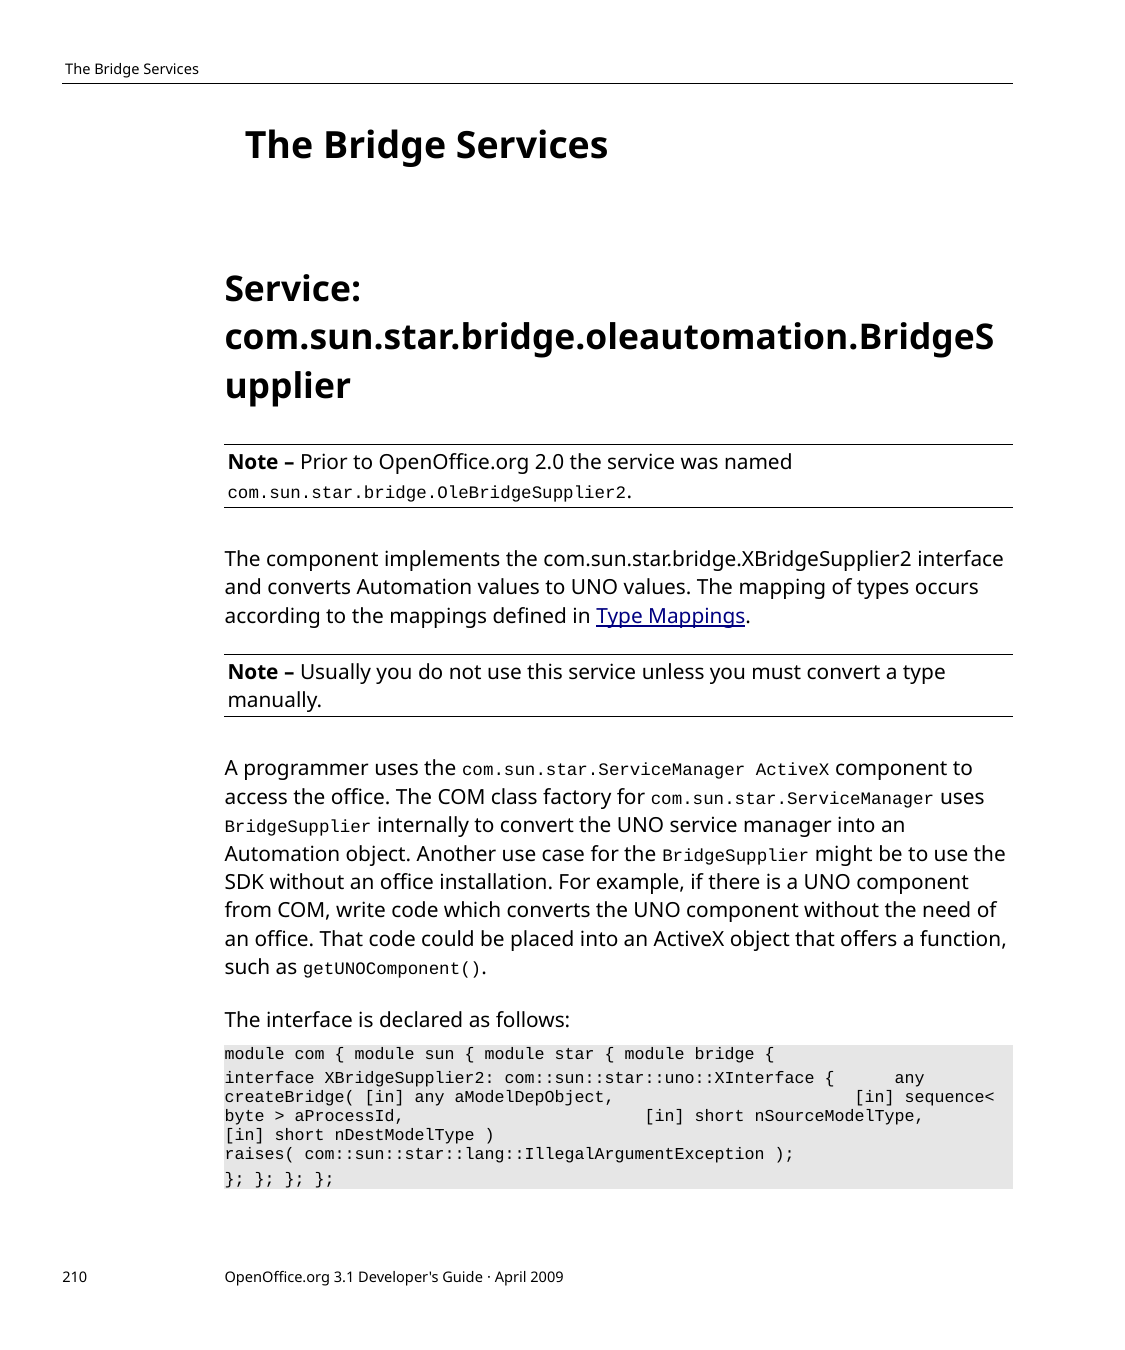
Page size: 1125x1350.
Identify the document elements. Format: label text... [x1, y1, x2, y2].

subtitle The Bridge Services [62, 118, 1013, 169]
text The component implements the com.sun.star.bridge.XBridgeSupplier2 interface and converts Automation values to UNO values. The mapping of types occurs according to the mappings defined in Type Mappings. [224, 544, 1013, 629]
list Prior to OpenOffice.org 2.0 the service was named com.sun.star.bridge.OleBridgeSupplier2. [224, 445, 1013, 507]
text The interface is declared as follows: [224, 1005, 1013, 1033]
subtitle Service: com.sun.star.bridge.oleautomation.BridgeSupplier [224, 264, 1013, 408]
text interface XBridgeSupplier2: com::sun::star::uno::XInterface { any createBridge( [in] any aModelDepObject, [in] sequence< byte > aProcessId, [in] short nSourceModelType, [in] short nDestModelType ) raises( com::sun::star::lang::IllegalArgumentException ); [224, 1070, 1013, 1164]
text module com { module sun { module star { module bridge { [224, 1045, 1013, 1064]
list Usually you do not use this service unless you must convert a type manually. [224, 655, 1013, 716]
text A programmer uses the com.sun.star.ServiceManager ActiveX component to access the office. The COM class factory for com.sun.star.ServiceManager uses BridgeSupplier internally to convert the UNO service manager into an Automation object. Another use case for the BridgeSupplier might be to use the SDK without an office installation. For example, if there is a UNO component from COM, write code which converts the UNO component without the need of an office. That code could be placed into an ActiveX object that offers a function, such as getUNOComponent(). [224, 753, 1013, 981]
text }; }; }; }; [224, 1170, 1013, 1189]
